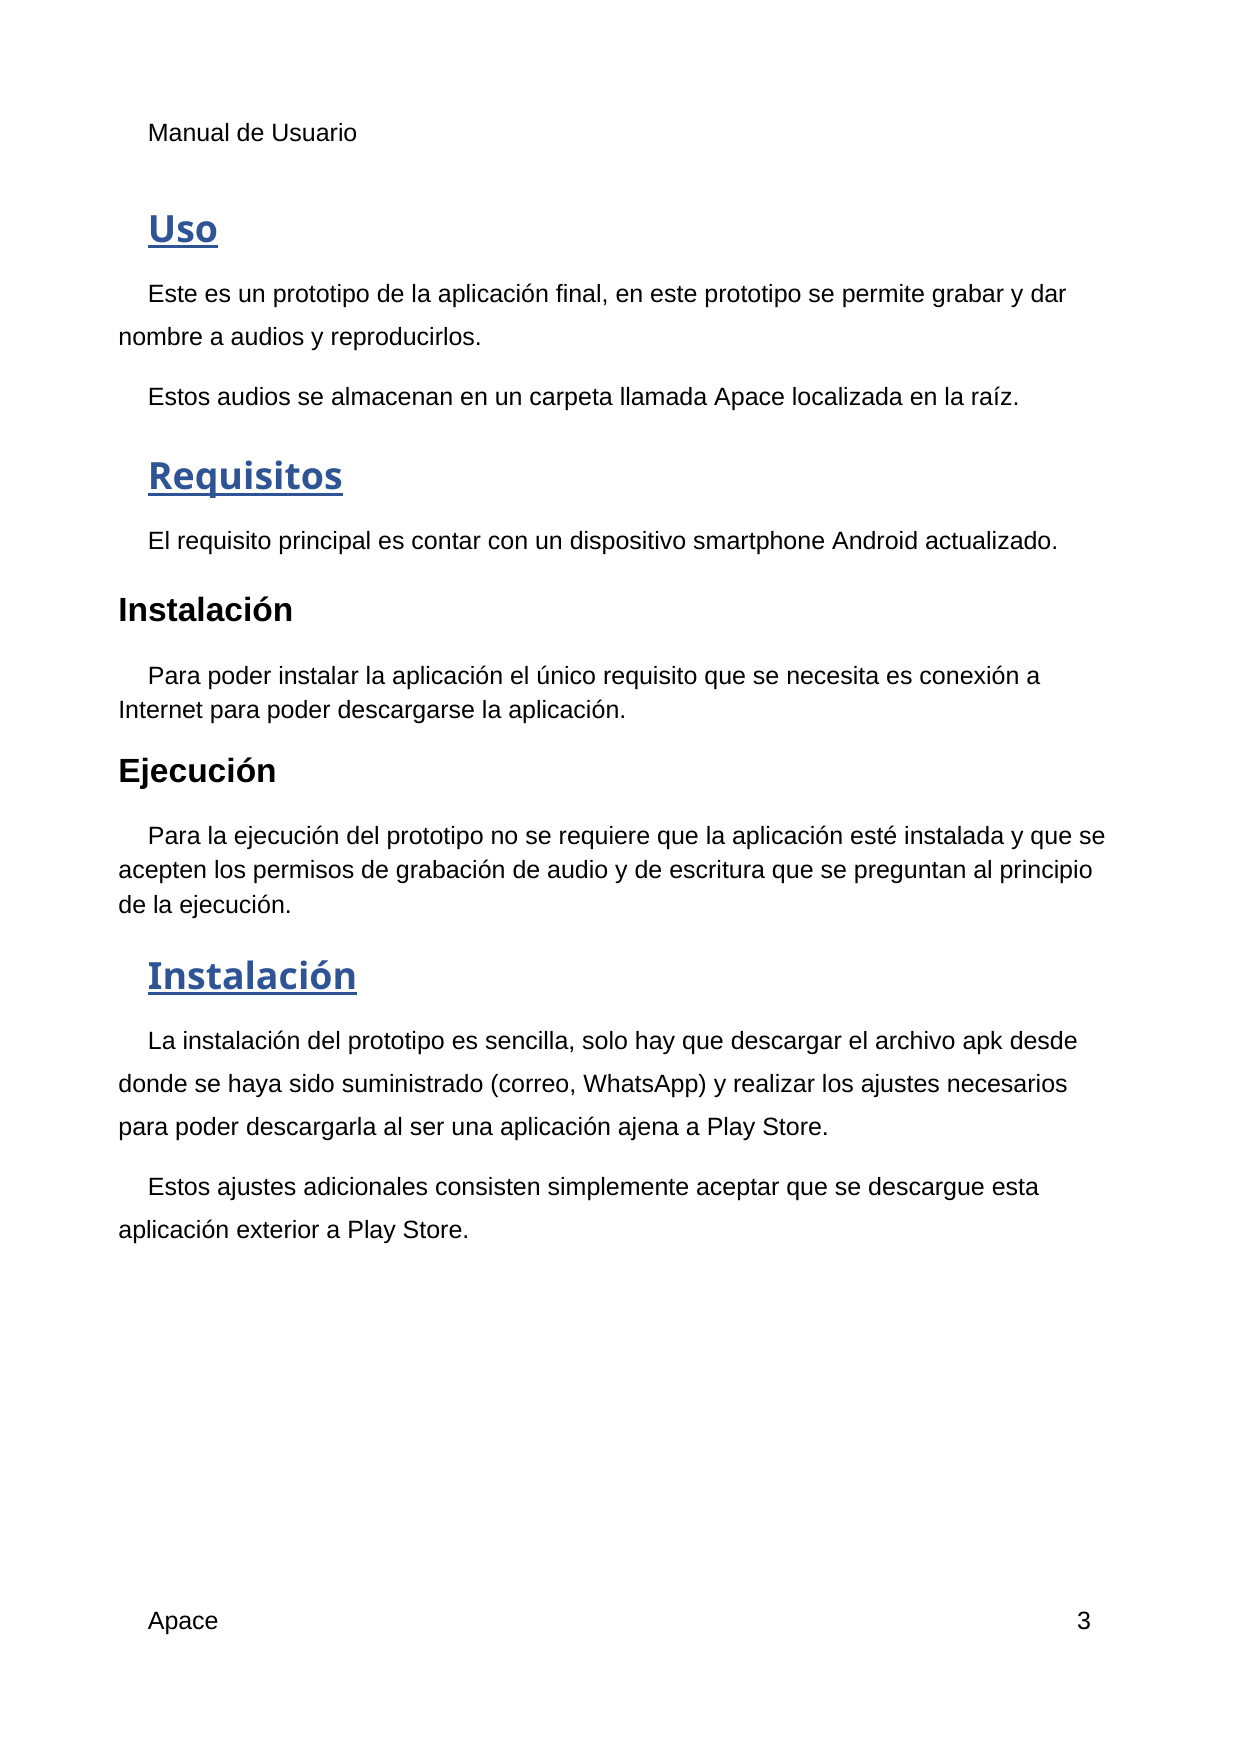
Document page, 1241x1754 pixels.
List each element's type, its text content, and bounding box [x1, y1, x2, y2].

text Este es un prototipo de la aplicación final, en este prototipo se permite grabar y dar nombre a audios y reproducirlos. [118, 279, 1122, 351]
subtitle Instalación [118, 949, 1122, 1000]
subtitle Instalación [118, 590, 1122, 629]
subtitle Requisitos [118, 450, 1122, 501]
subtitle Ejecución [118, 750, 1122, 789]
text La instalación del prototipo es sencilla, solo hay que descargar el archivo apk desde donde se haya sido suministrado (correo, WhatsApp) y realizar los ajustes necesarios para poder descargarla al ser una aplicación ajena a Play Store. [118, 1026, 1122, 1141]
text Para poder instalar la aplicación el único requisito que se necesita es conexión a Internet para poder descargarse la aplicación. [118, 661, 1122, 724]
text El requisito principal es contar con un dispositivo smartphone Android actualizado. [118, 526, 1122, 555]
text Estos audios se almacenan en un carpeta llamada Apace localizada en la raíz. [118, 382, 1122, 410]
text Estos ajustes adicionales consisten simplemente aceptar que se descargue esta aplicación exterior a Play Store. [118, 1172, 1122, 1244]
subtitle Uso [118, 202, 1122, 253]
text Para la ejecución del prototipo no se requiere que la aplicación esté instalada y que se acepten los permisos de grabación de audio y de escritura que se preguntan al principio de la ejecución. [118, 821, 1122, 918]
